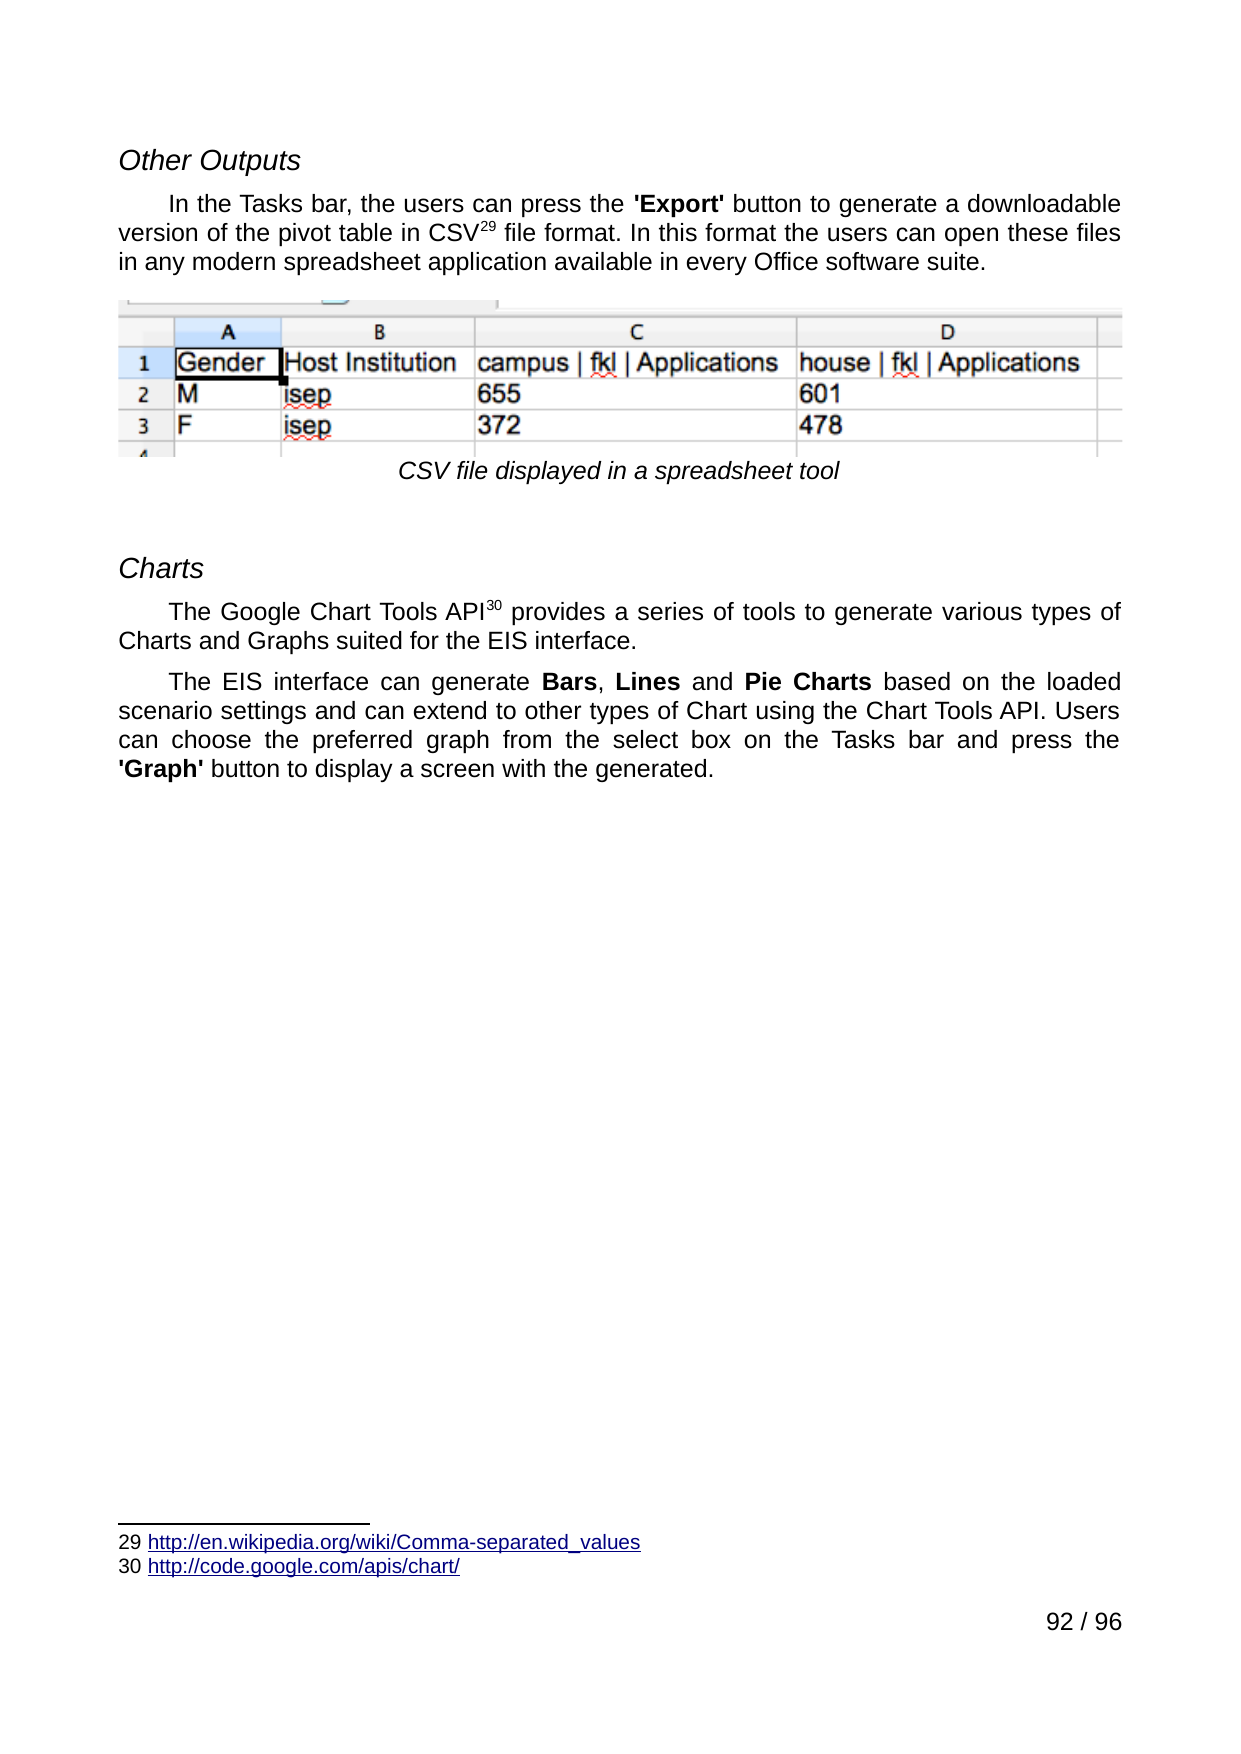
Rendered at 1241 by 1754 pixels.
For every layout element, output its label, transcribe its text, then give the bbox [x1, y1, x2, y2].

text http://code.google.com/apis/chart/ [118, 1554, 1122, 1578]
subtitle Other Outputs [118, 143, 1122, 177]
subtitle Charts [118, 551, 1122, 585]
text CSV file displayed in a spreadsheet tool [118, 457, 1122, 485]
text The Google Chart Tools API provides a series of tools to generate various types of Charts and Graphs suited for the EIS interface. [118, 597, 1122, 655]
picture [118, 300, 1123, 457]
text The EIS interface can generate Bars, Lines and Pie Charts based on the loaded scenario settings and can extend to other types of Chart using the Chart Tools API. Users can choose the preferred graph from the select box on the Tasks bar and press the 'Graph' button to display a screen with the generated. [118, 667, 1122, 782]
text http://en.wikipedia.org/wiki/Comma-separated_values [118, 1530, 1122, 1554]
text In the Tasks bar, the users can press the 'Export' button to generate a downloadable version of the pivot table in CSV file format. In this format the users can open these files in any modern spreadsheet application available in every Office software suite. [118, 189, 1122, 275]
